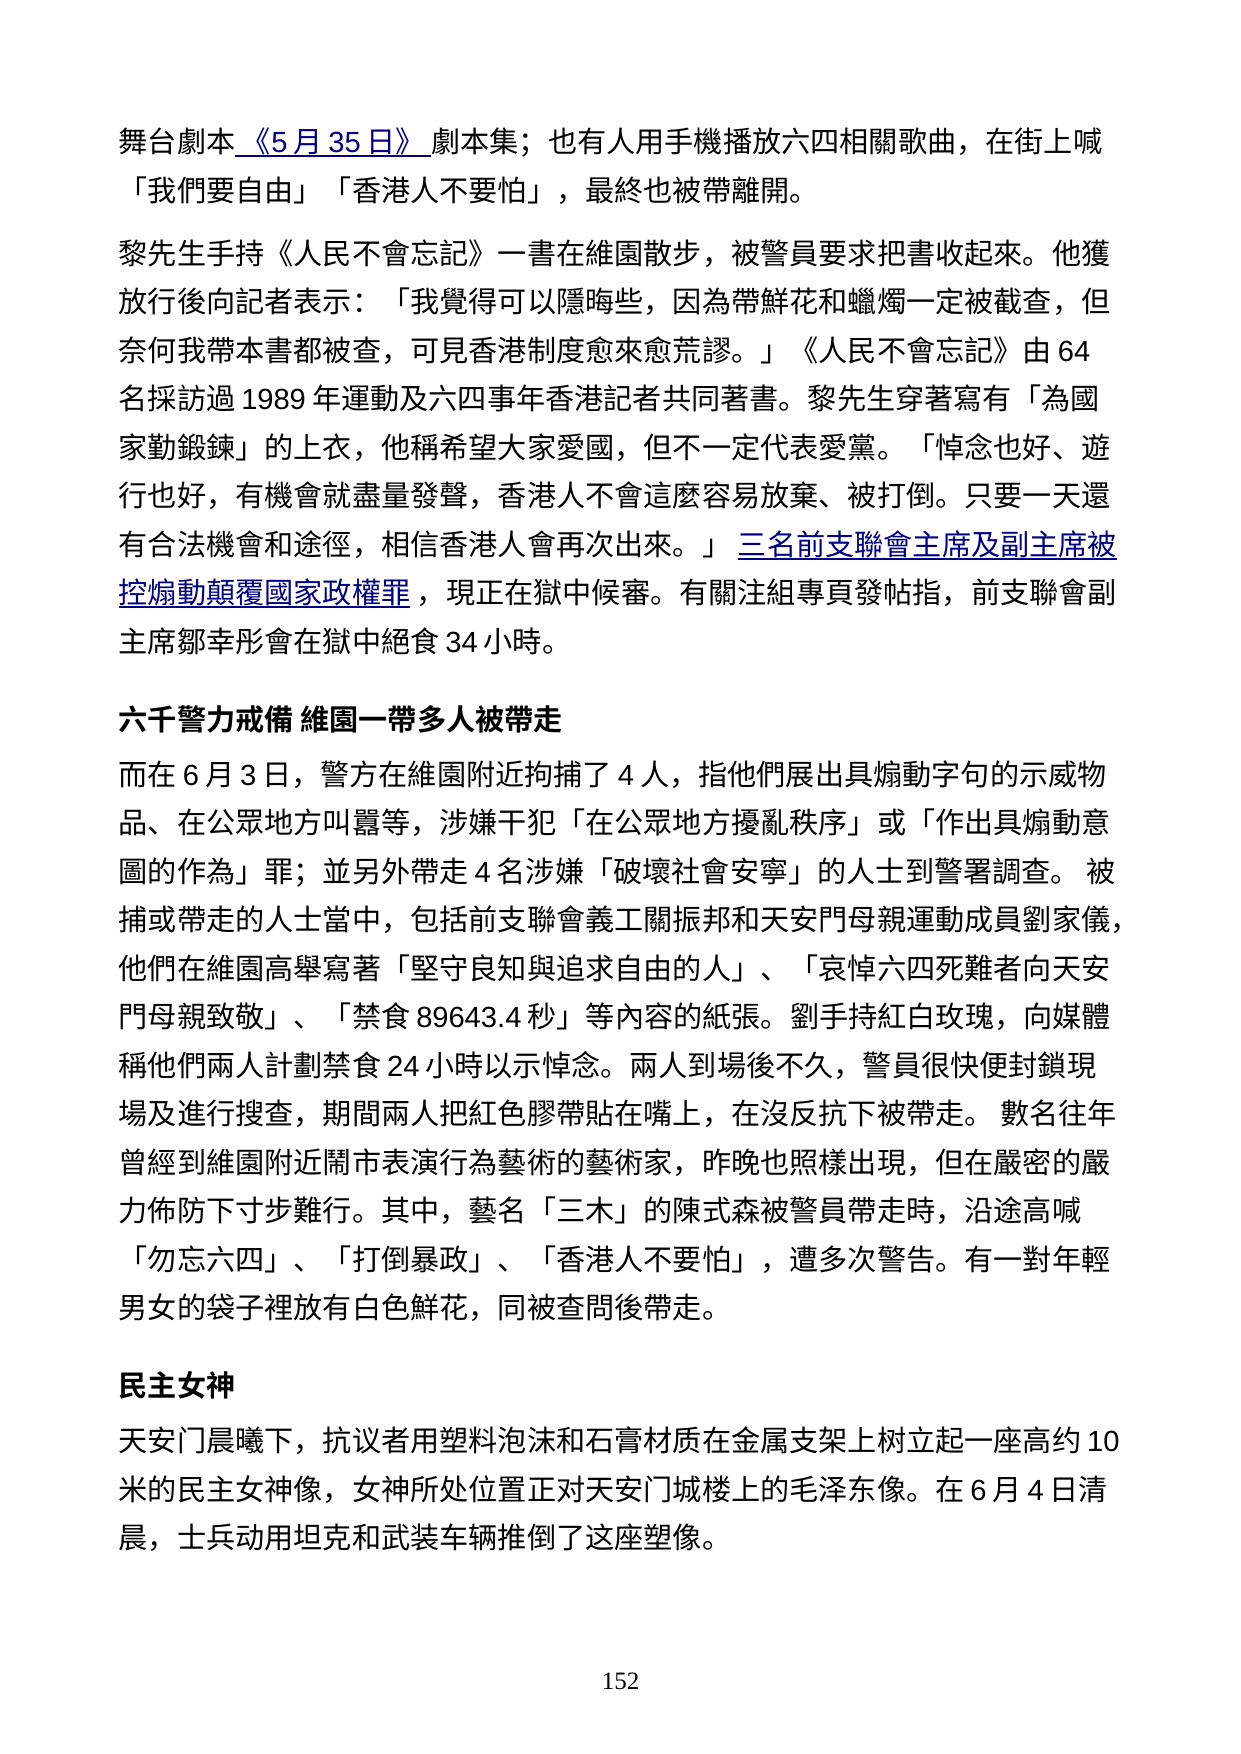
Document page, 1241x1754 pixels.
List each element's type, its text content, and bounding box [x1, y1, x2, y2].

subtitle 六千警力戒備 維園一帶多人被帶走 [118, 696, 1122, 738]
text 天安门晨曦下，抗议者用塑料泡沫和石膏材质在金属支架上树立起一座高约10米的民主女神像，女神所处位置正对天安门城楼上的毛泽东像。在6月4日清晨，士兵动用坦克和武装车辆推倒了这座塑像。 [118, 1417, 1122, 1557]
subtitle 民主女神 [118, 1363, 1122, 1405]
text 而在6月3日，警方在維園附近拘捕了4人，指他們展出具煽動字句的示威物品、在公眾地方叫囂等，涉嫌干犯「在公眾地方擾亂秩序」或「作出具煽動意圖的作為」罪；並另外帶走4名涉嫌「破壞社會安寧」的人士到警署調查。 被捕或帶走的人士當中，包括前支聯會義工關振邦和天安門母親運動成員劉家儀，他們在維園高舉寫著「堅守良知與追求自由的人」、「哀悼六四死難者向天安門母親致敬」、「禁食89643.4秒」等內容的紙張。劉手持紅白玫瑰，向媒體稱他們兩人計劃禁食24小時以示悼念。兩人到場後不久，警員很快便封鎖現場及進行搜查，期間兩人把紅色膠帶貼在嘴上，在沒反抗下被帶走。 數名往年曾經到維園附近鬧市表演行為藝術的藝術家，昨晚也照樣出現，但在嚴密的嚴力佈防下寸步難行。其中，藝名「三木」的陳式森被警員帶走時，沿途高喊「勿忘六四」、「打倒暴政」、「香港人不要怕」，遭多次警告。有一對年輕男女的袋子裡放有白色鮮花，同被查問後帶走。 [118, 751, 1122, 1327]
text 舞台劇本 《5月35日》 劇本集；也有人用手機播放六四相關歌曲，在街上喊「我們要自由」「香港人不要怕」，最終也被帶離開。 [118, 118, 1122, 209]
text 黎先生手持《人民不會忘記》一書在維園散步，被警員要求把書收起來。他獲放行後向記者表示：「我覺得可以隱晦些，因為帶鮮花和蠟燭一定被截查，但奈何我帶本書都被查，可見香港制度愈來愈荒謬。」《人民不會忘記》由64名採訪過1989年運動及六四事年香港記者共同著書。黎先生穿著寫有「為國家勤鍛鍊」的上衣，他稱希望大家愛國，但不一定代表愛黨。「悼念也好、遊行也好，有機會就盡量發聲，香港人不會這麼容易放棄、被打倒。只要一天還有合法機會和途徑，相信香港人會再次出來。」 三名前支聯會主席及副主席被控煽動顛覆國家政權罪 ，現正在獄中候審。有關注組專頁發帖指，前支聯會副主席鄒幸彤會在獄中絕食34小時。 [118, 230, 1122, 661]
